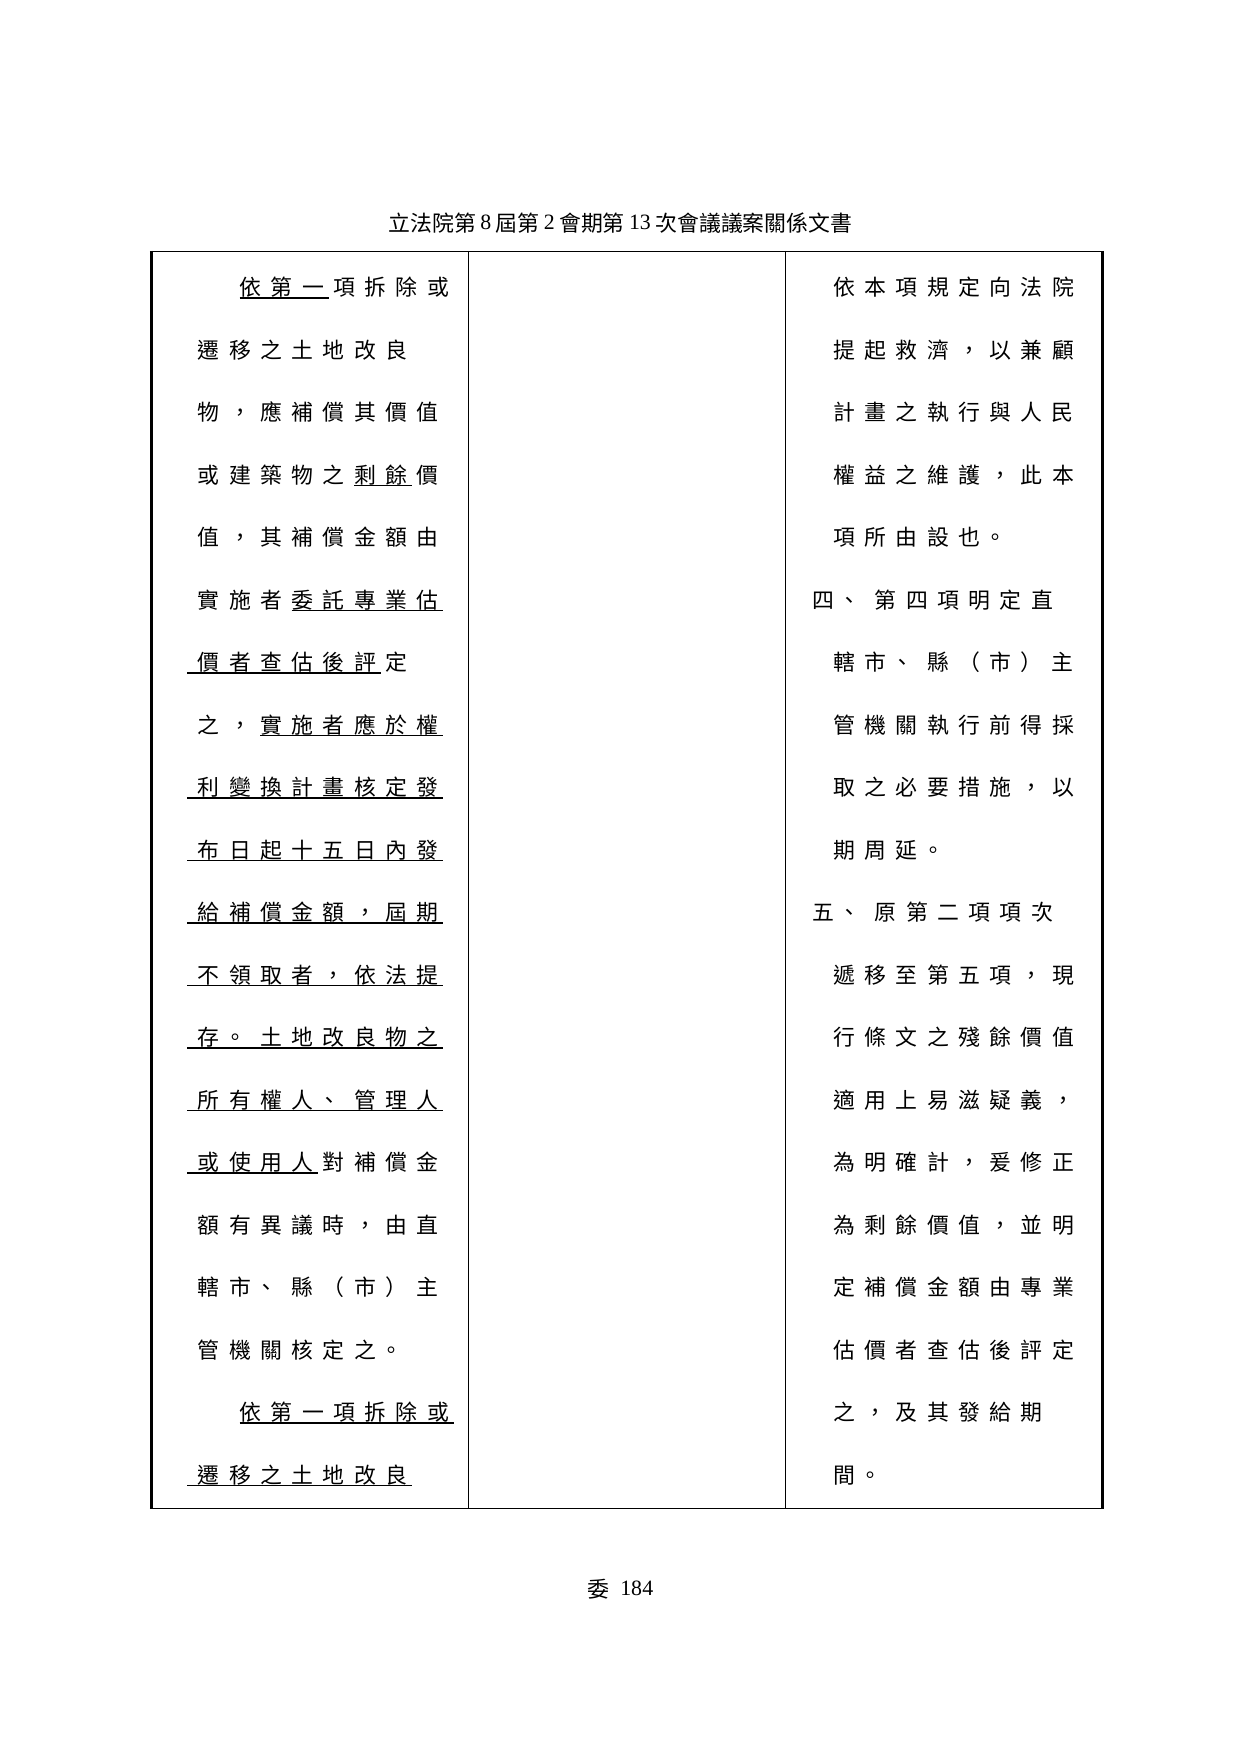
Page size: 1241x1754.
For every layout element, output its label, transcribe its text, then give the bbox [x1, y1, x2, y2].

table_cell 依本項規定向法院提起救濟，以兼顧計畫之執行與人民權益之維護，此本項所由設也。 四、第四項明定直轄市、縣（市）主管機關執行前得採取之必要措施，以期周延。 五、原第二項項次遞移至第五項，現行條文之殘餘價值適用上易滋疑義，為明確計，爰修正為剩餘價值，並明定補償金額由專業估價者查估後評定之，及其發給期間。 [786, 252, 1101, 1508]
table_cell 依第一項拆除或遷移之土地改良物，應補償其價值或建築物之剩餘價值，其補償金額由實施者委託專業估價者查估後評定之，實施者應於權利變換計畫核定發布日起十五日內發給補償金額，屆期不領取者，依法提存。土地改良物之所有權人、管理人或使用人對補償金額有異議時，由直轄市、縣（市）主管機關核定之。 依第一項拆除或遷移之土地改良 [153, 252, 468, 1508]
table_cell [469, 252, 785, 1508]
